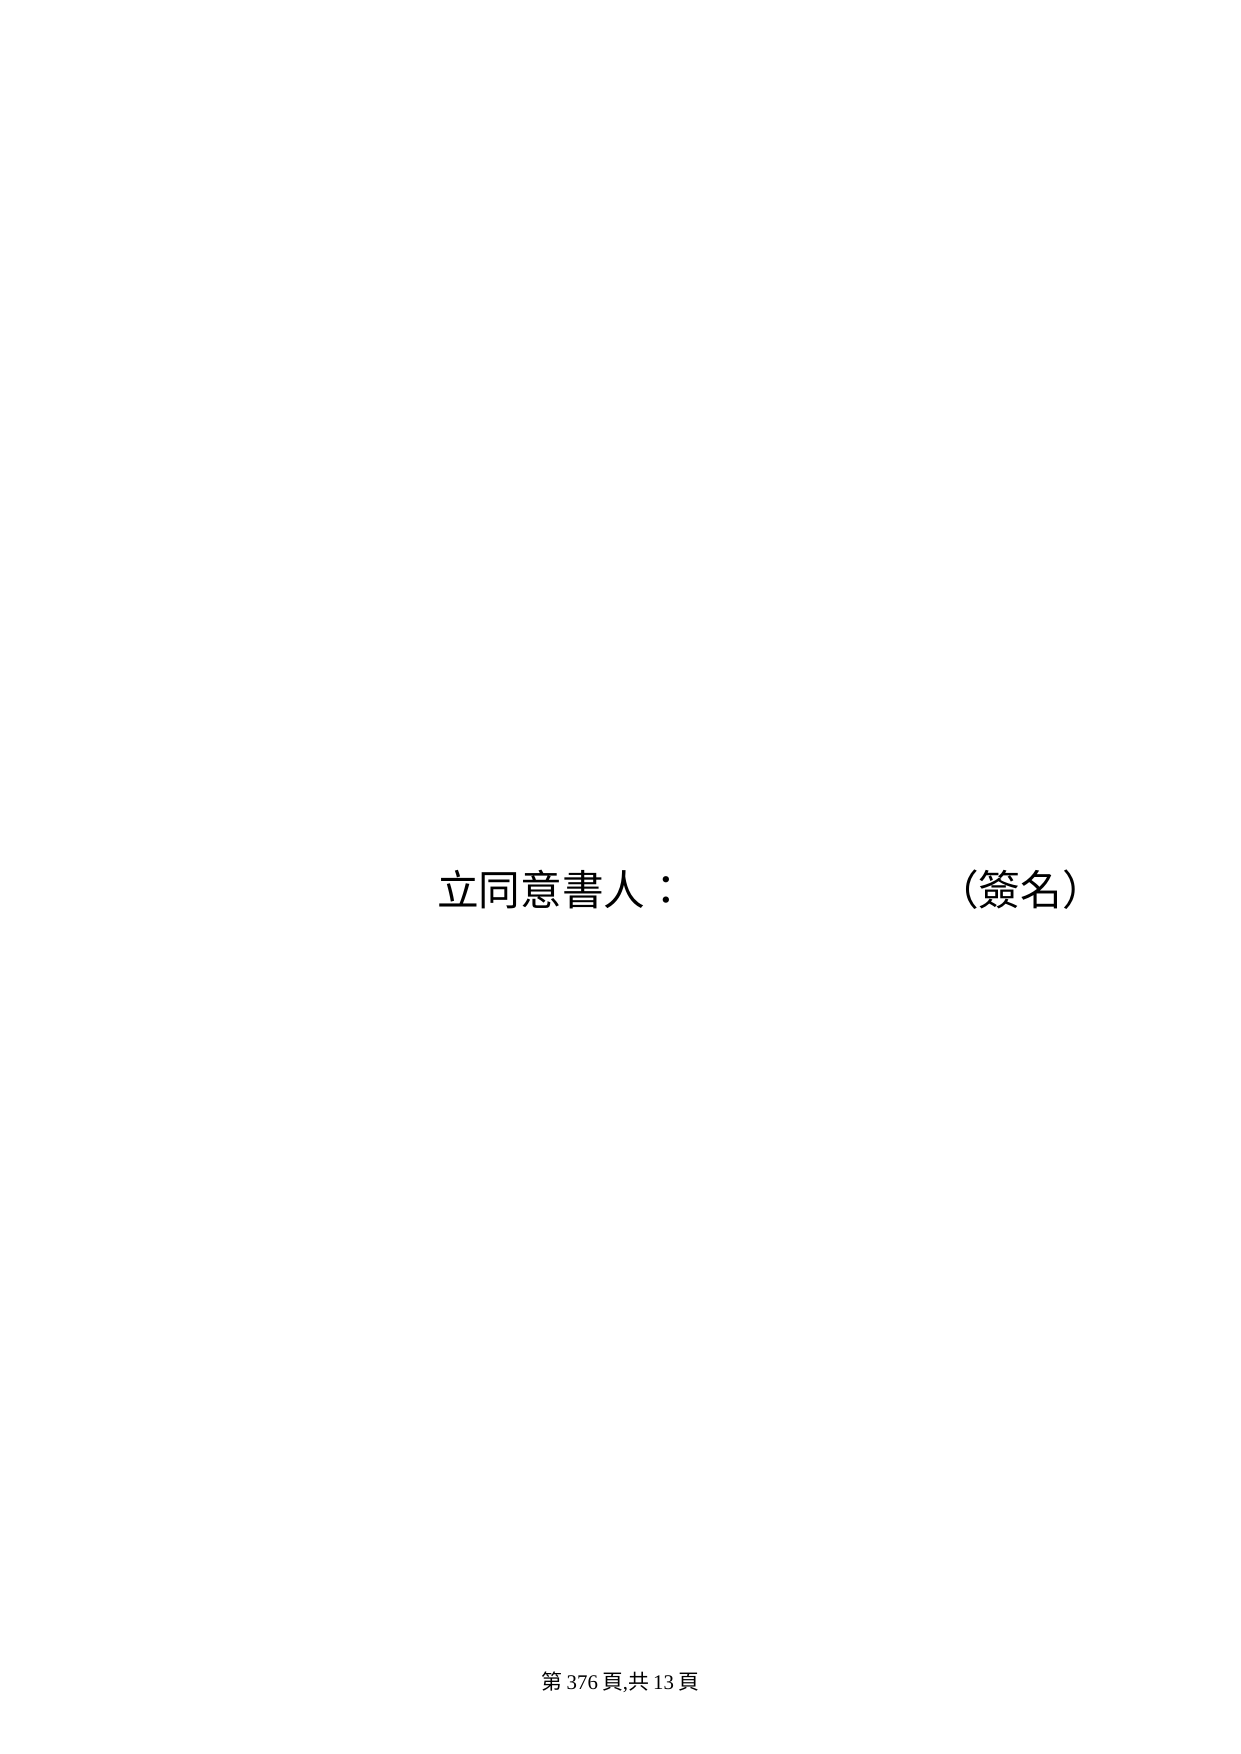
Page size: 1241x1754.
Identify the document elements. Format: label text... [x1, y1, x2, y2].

text 立同意書人： （簽名） [118, 846, 1122, 908]
